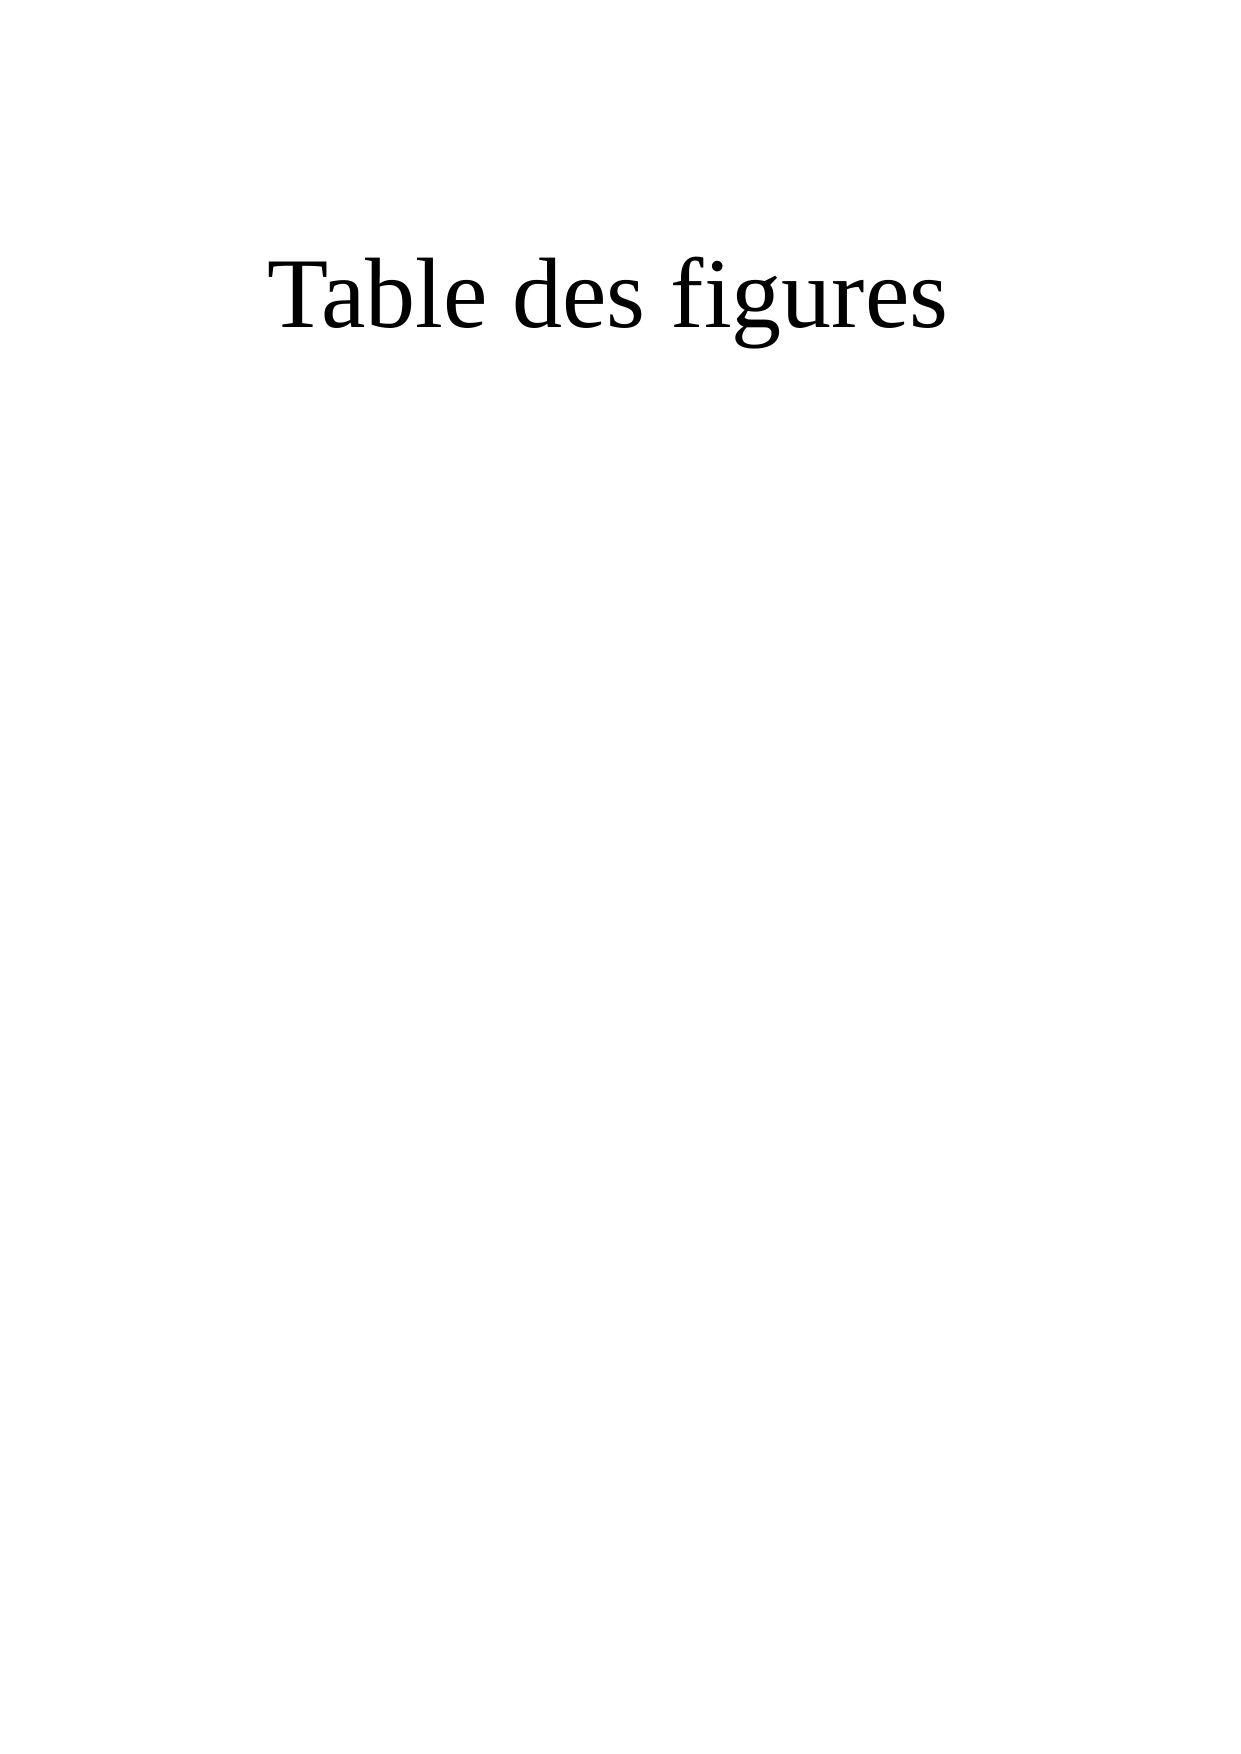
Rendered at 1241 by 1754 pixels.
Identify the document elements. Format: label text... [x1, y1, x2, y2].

text Table des figures [118, 234, 1122, 349]
